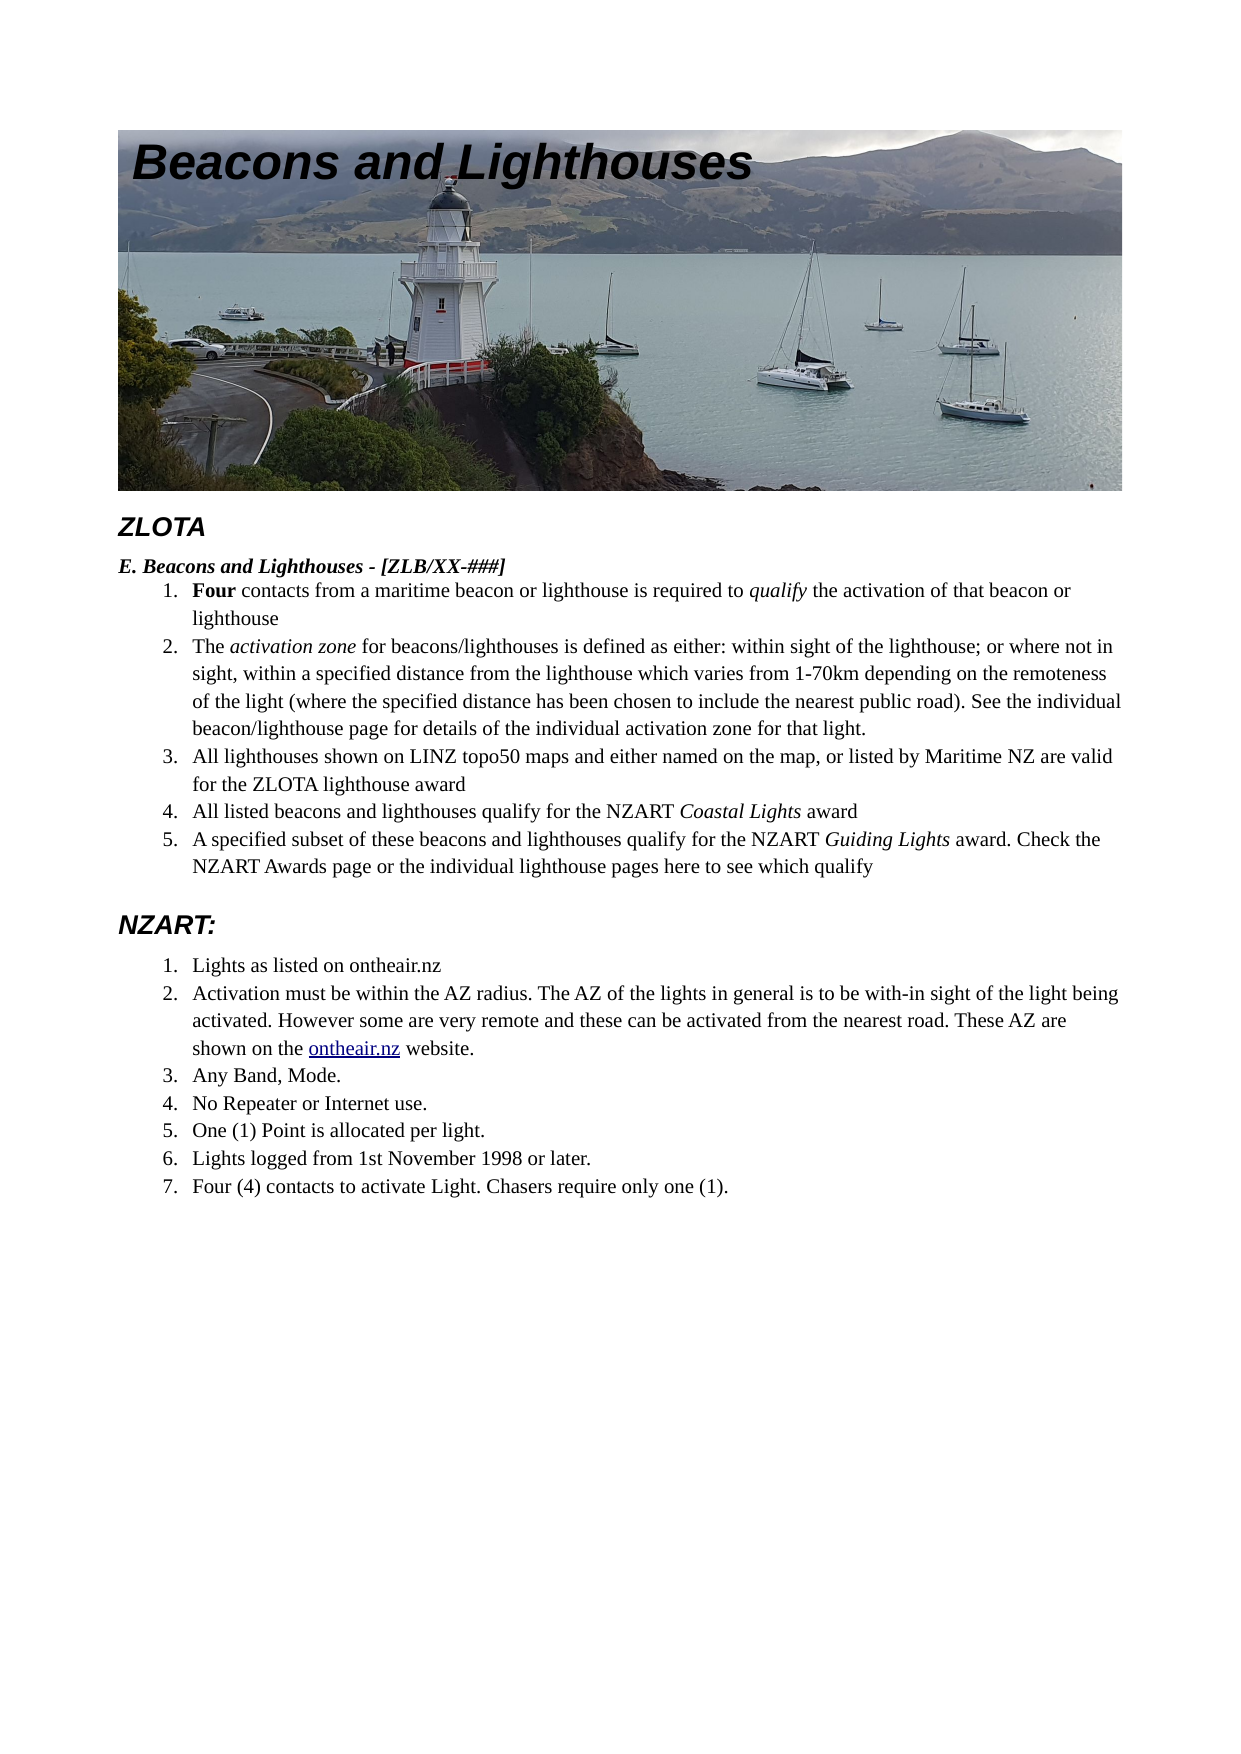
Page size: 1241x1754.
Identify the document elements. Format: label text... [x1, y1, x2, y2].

subtitle ZLOTA [118, 511, 1122, 542]
picture [118, 130, 1123, 491]
list No Repeater or Internet use. [162, 1091, 1122, 1115]
list Four (4) contacts to activate Light. Chasers require only one (1). [162, 1174, 1122, 1198]
list A specified subset of these beacons and lighthouses qualify for the NZART Guiding Lights award. Check the NZART Awards page or the individual lighthouse pages here to see which qualify [162, 827, 1122, 878]
list Activation must be within the AZ radius. The AZ of the lights in general is to be with-in sight of the light being activated. However some are very remote and these can be activated from the nearest road. These AZ are shown on the ontheair.nz website. [162, 980, 1122, 1060]
list Four contacts from a maritime beacon or lighthouse is required to qualify the activation of that beacon or lighthouse [162, 578, 1122, 630]
list Any Band, Mode. [162, 1063, 1122, 1087]
list All lighthouses shown on LINZ topo50 maps and either named on the map, or listed by Maritime NZ are valid for the ZLOTA lighthouse award [162, 744, 1122, 796]
list One (1) Point is allocated per light. [162, 1118, 1122, 1142]
list All listed beacons and lighthouses qualify for the NZART Coastal Lights award [162, 799, 1122, 823]
subtitle NZART: [118, 909, 1122, 940]
list Lights as listed on ontheair.nz [162, 953, 1122, 977]
text E. Beacons and Lighthouses - [ZLB/XX-###] [118, 554, 1122, 578]
list Lights logged from 1st November 1998 or later. [162, 1146, 1122, 1170]
list The activation zone for beacons/lighthouses is defined as either: within sight of the lighthouse; or where not in sight, within a specified distance from the lighthouse which varies from 1-70km depending on the remoteness of the light (where the specified distance has been chosen to include the nearest public road). See the individual beacon/lighthouse page for details of the individual activation zone for that light. [162, 633, 1122, 740]
